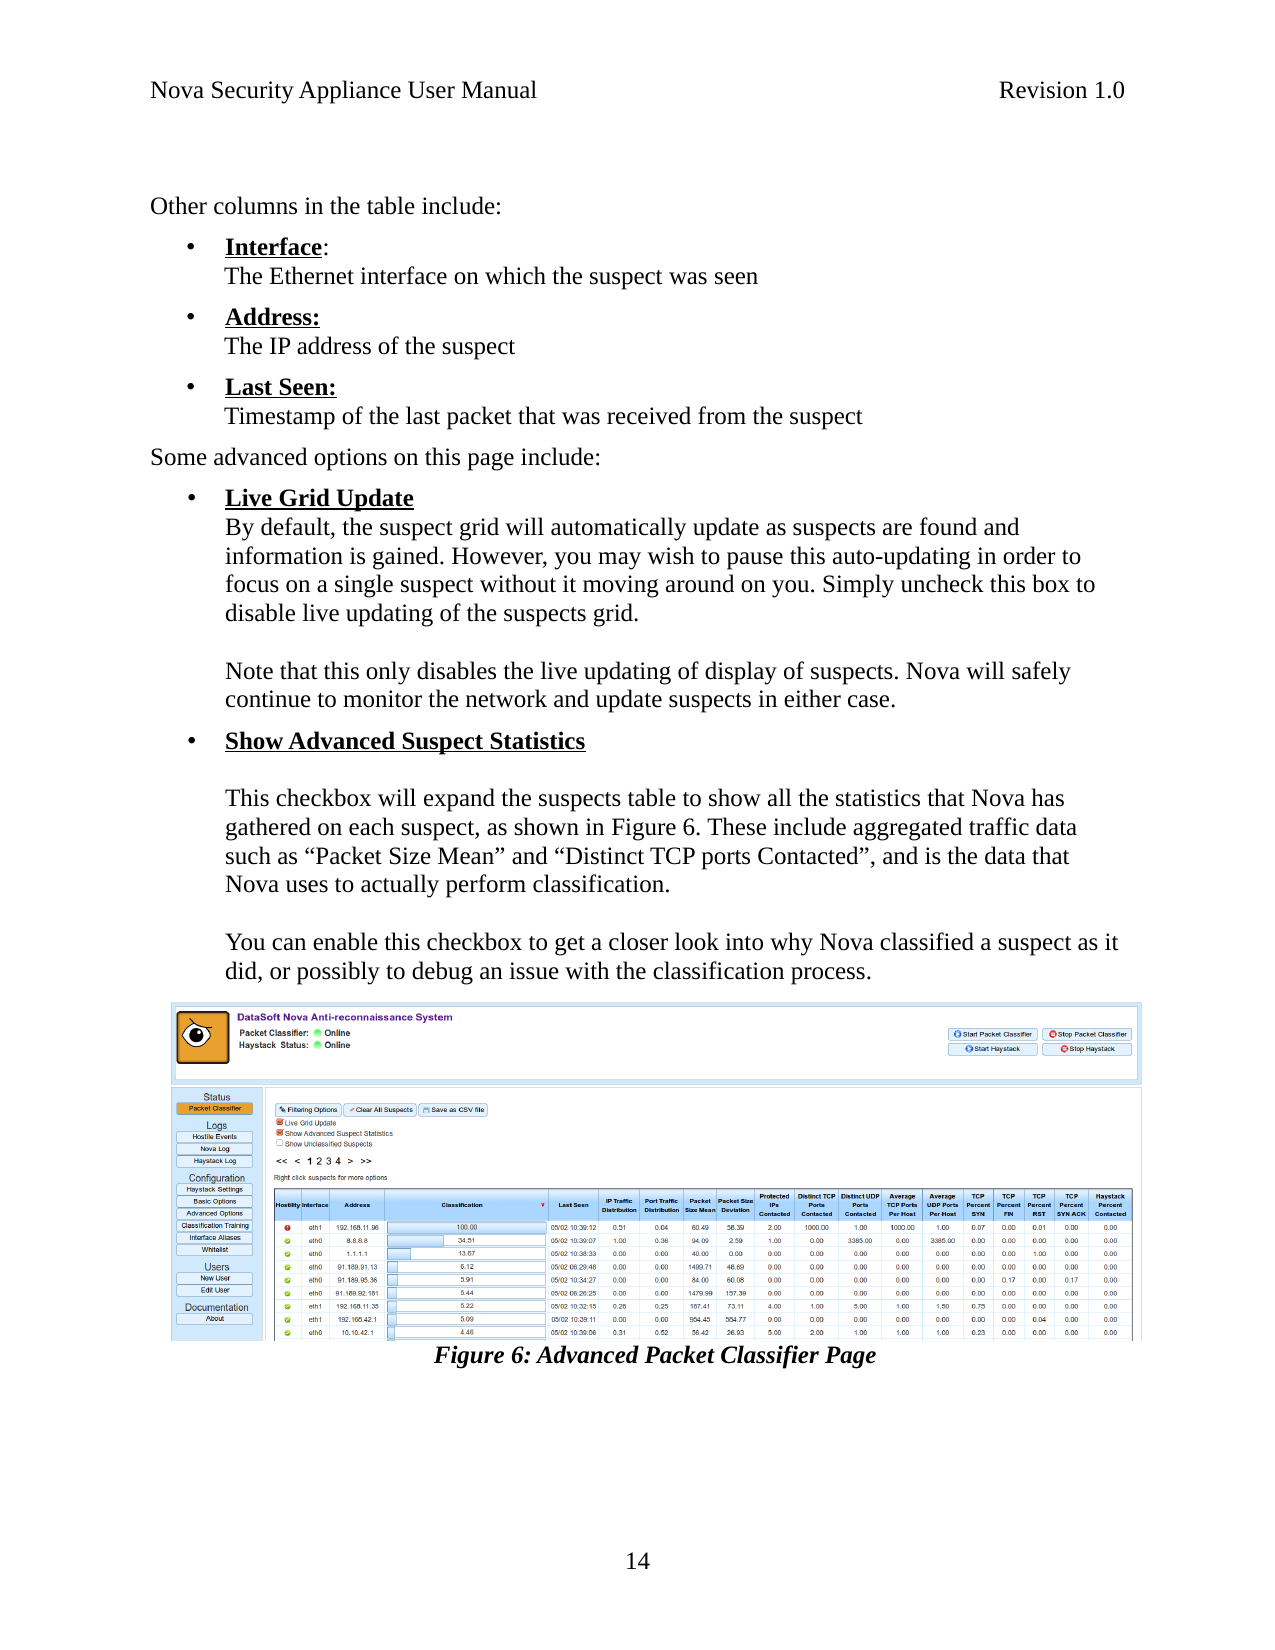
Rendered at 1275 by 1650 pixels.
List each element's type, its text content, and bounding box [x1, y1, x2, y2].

text Other columns in the table include: [150, 191, 1125, 219]
list Address: The IP address of the suspect [186, 302, 1125, 359]
list Figure 6: Advanced Packet Classifier Page [166, 1341, 1146, 1369]
picture [168, 1001, 1144, 1341]
text Some advanced options on this page include: [150, 442, 1125, 471]
list Interface: The Ethernet interface on which the suspect was seen [186, 232, 1125, 289]
list Last Seen: Timestamp of the last packet that was received from the suspect [186, 372, 1125, 429]
list Live Grid Update By default, the suspect grid will automatically update as suspects are found and information is gained. However, you may wish to pause this auto-updating in order to focus on a single suspect without it moving around on you. Simply uncheck this box to disable live updating of the suspects grid. Note that this only disables the live updating of display of suspects. Nova will safely continue to monitor the network and update suspects in either case. [187, 483, 1125, 713]
list Show Advanced Suspect Statistics This checkbox will expand the suspects table to show all the statistics that Nova has gathered on each suspect, as shown in Figure 6. These include aggregated traffic data such as “Packet Size Mean” and “Distinct TCP ports Contacted”, and is the data that Nova uses to actually perform classification. You can enable this checkbox to get a closer look into why Nova classified a suspect as it did, or possibly to debug an issue with the classification process. [187, 726, 1125, 984]
